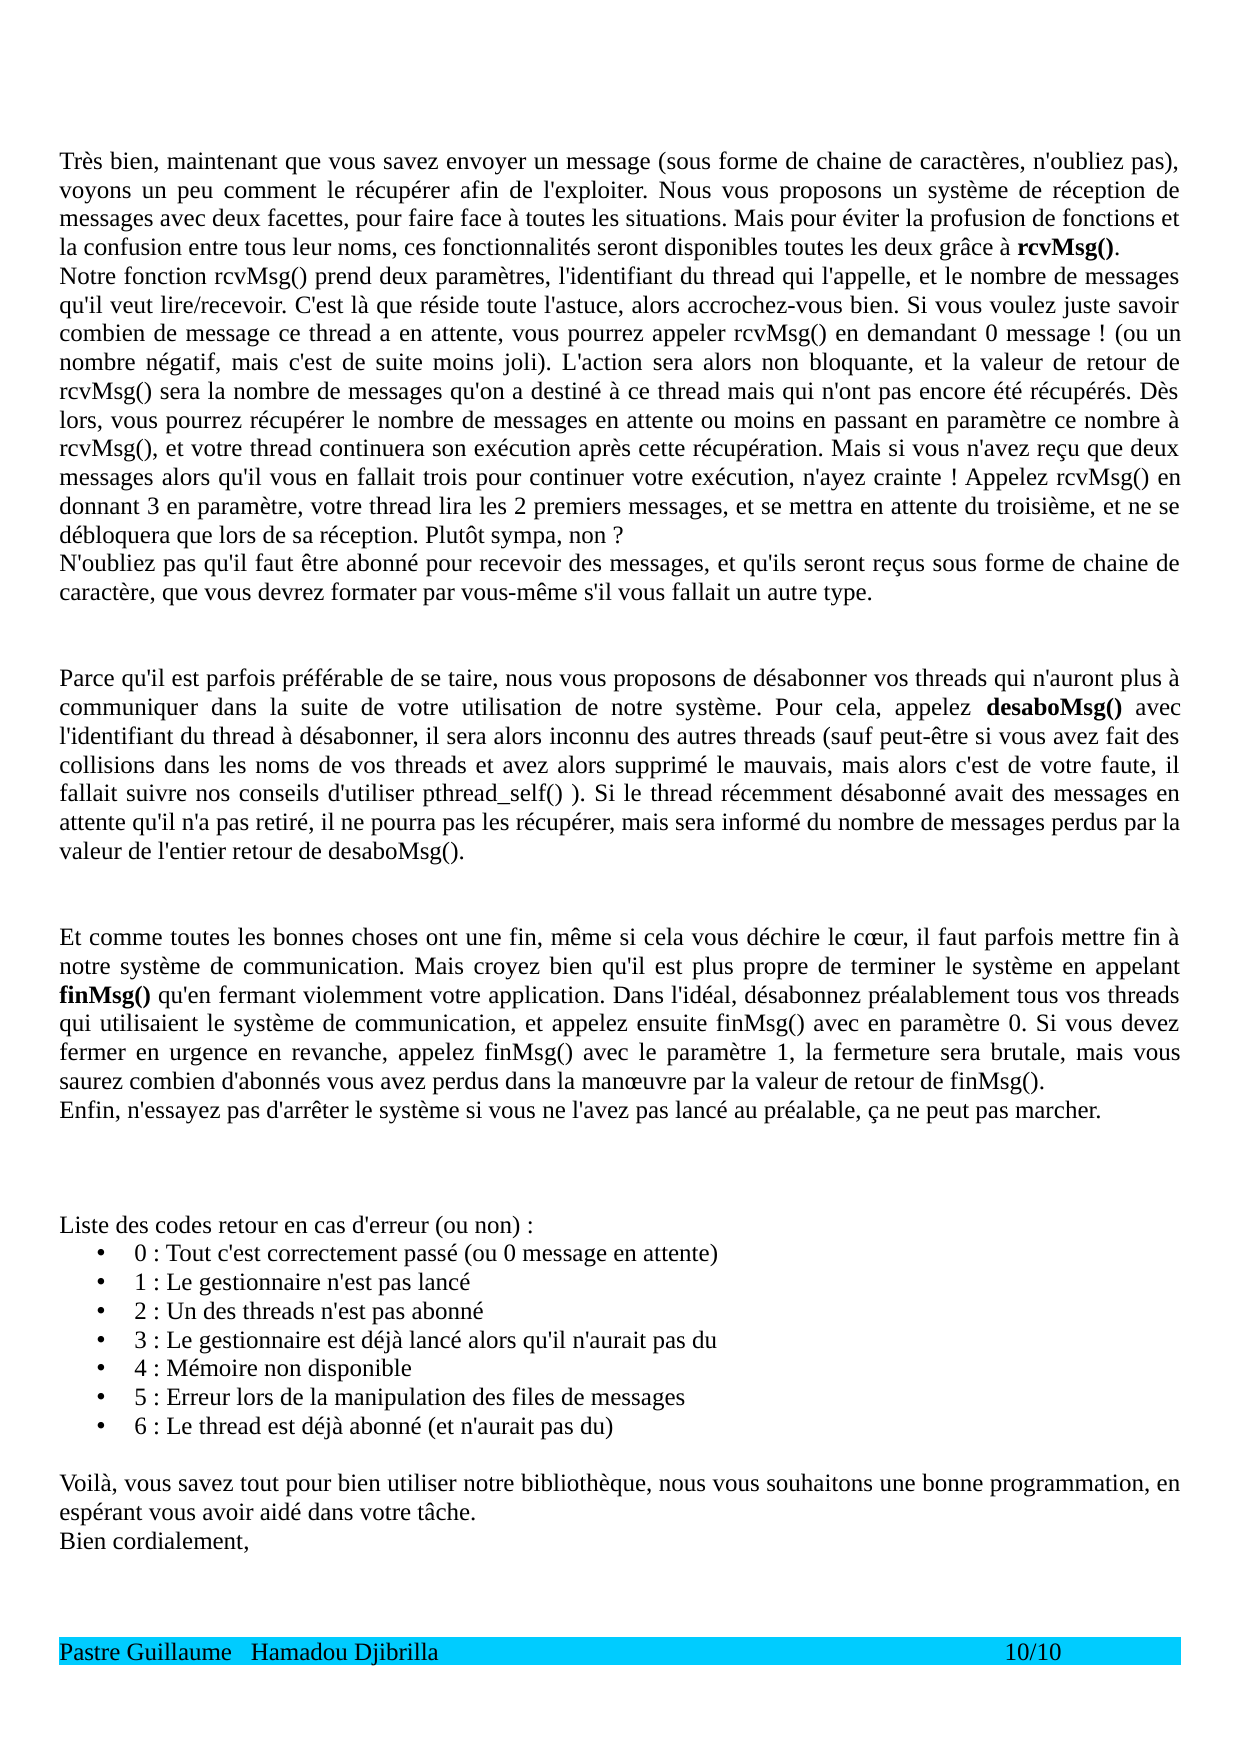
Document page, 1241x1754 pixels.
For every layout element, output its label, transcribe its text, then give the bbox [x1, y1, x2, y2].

text Voilà, vous savez tout pour bien utiliser notre bibliothèque, nous vous souhaitons une bonne programmation, en espérant vous avoir aidé dans votre tâche. [59, 1468, 1181, 1526]
text Et comme toutes les bonnes choses ont une fin, même si cela vous déchire le cœur, il faut parfois mettre fin à notre système de communication. Mais croyez bien qu'il est plus propre de terminer le système en appelant finMsg() qu'en fermant violemment votre application. Dans l'idéal, désabonnez préalablement tous vos threads qui utilisaient le système de communication, et appelez ensuite finMsg() avec en paramètre 0. Si vous devez fermer en urgence en revanche, appelez finMsg() avec le paramètre 1, la fermeture sera brutale, mais vous saurez combien d'abonnés vous avez perdus dans la manœuvre par la valeur de retour de finMsg(). [59, 922, 1181, 1095]
text Très bien, maintenant que vous savez envoyer un message (sous forme de chaine de caractères, n'oubliez pas), voyons un peu comment le récupérer afin de l'exploiter. Nous vous proposons un système de réception de messages avec deux facettes, pour faire face à toutes les situations. Mais pour éviter la profusion de fonctions et la confusion entre tous leur noms, ces fonctionnalités seront disponibles toutes les deux grâce à rcvMsg(). [59, 146, 1181, 261]
text N'oubliez pas qu'il faut être abonné pour recevoir des messages, et qu'ils seront reçus sous forme de chaine de caractère, que vous devrez formater par vous-même s'il vous fallait un autre type. [59, 548, 1181, 606]
text Liste des codes retour en cas d'erreur (ou non) : [59, 1210, 1181, 1238]
text Bien cordialement, [59, 1526, 1181, 1555]
list 6 : Le thread est déjà abonné (et n'aurait pas du) [97, 1411, 1181, 1440]
list 5 : Erreur lors de la manipulation des files de messages [97, 1382, 1181, 1411]
list 4 : Mémoire non disponible [97, 1353, 1181, 1382]
text Parce qu'il est parfois préférable de se taire, nous vous proposons de désabonner vos threads qui n'auront plus à communiquer dans la suite de votre utilisation de notre système. Pour cela, appelez desaboMsg() avec l'identifiant du thread à désabonner, il sera alors inconnu des autres threads (sauf peut-être si vous avez fait des collisions dans les noms de vos threads et avez alors supprimé le mauvais, mais alors c'est de votre faute, il fallait suivre nos conseils d'utiliser pthread_self() ). Si le thread récemment désabonné avait des messages en attente qu'il n'a pas retiré, il ne pourra pas les récupérer, mais sera informé du nombre de messages perdus par la valeur de l'entier retour de desaboMsg(). [59, 663, 1181, 865]
text Notre fonction rcvMsg() prend deux paramètres, l'identifiant du thread qui l'appelle, et le nombre de messages qu'il veut lire/recevoir. C'est là que réside toute l'astuce, alors accrochez-vous bien. Si vous voulez juste savoir combien de message ce thread a en attente, vous pourrez appeler rcvMsg() en demandant 0 message ! (ou un nombre négatif, mais c'est de suite moins joli). L'action sera alors non bloquante, et la valeur de retour de rcvMsg() sera la nombre de messages qu'on a destiné à ce thread mais qui n'ont pas encore été récupérés. Dès lors, vous pourrez récupérer le nombre de messages en attente ou moins en passant en paramètre ce nombre à rcvMsg(), et votre thread continuera son exécution après cette récupération. Mais si vous n'avez reçu que deux messages alors qu'il vous en fallait trois pour continuer votre exécution, n'ayez crainte ! Appelez rcvMsg() en donnant 3 en paramètre, votre thread lira les 2 premiers messages, et se mettra en attente du troisième, et ne se débloquera que lors de sa réception. Plutôt sympa, non ? [59, 261, 1181, 548]
list 3 : Le gestionnaire est déjà lancé alors qu'il n'aurait pas du [97, 1325, 1181, 1353]
text Enfin, n'essayez pas d'arrêter le système si vous ne l'avez pas lancé au préalable, ça ne peut pas marcher. [59, 1095, 1181, 1123]
list 2 : Un des threads n'est pas abonné [97, 1296, 1181, 1325]
list 1 : Le gestionnaire n'est pas lancé [97, 1267, 1181, 1296]
list 0 : Tout c'est correctement passé (ou 0 message en attente) [97, 1238, 1181, 1267]
